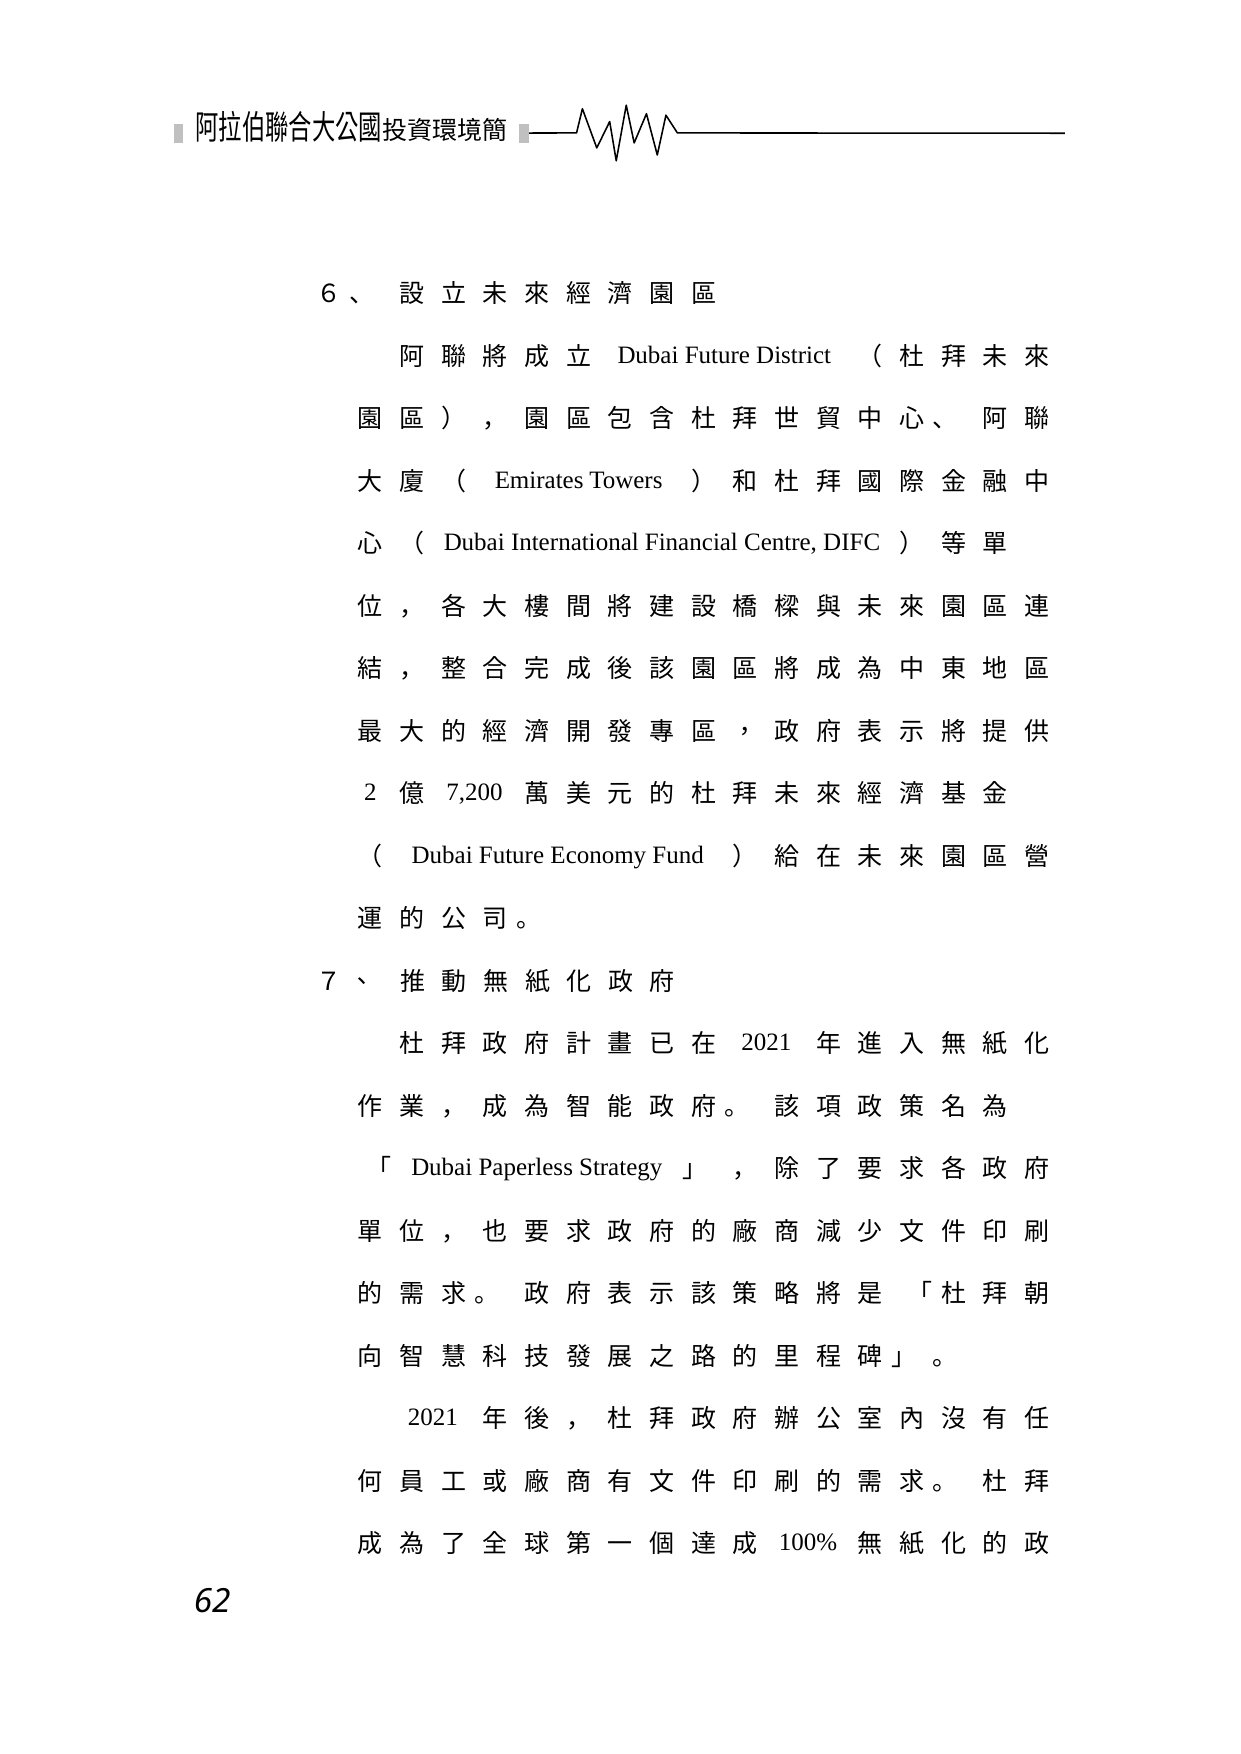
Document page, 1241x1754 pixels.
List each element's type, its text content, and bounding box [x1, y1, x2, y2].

text ６、設立未來經濟園區 [281, 250, 1058, 313]
text 杜拜政府計畫已在2021年進入無紙化作業，成為智能政府。該項政策名為「Dubai Paperless Strategy」，除了要求各政府單位，也要求政府的廠商減少文件印刷的需求。政府表示該策略將是「杜拜朝向智慧科技發展之路的里程碑」。 [330, 1000, 1058, 1375]
text ７、推動無紙化政府 [281, 938, 1058, 1000]
text 阿聯將成立Dubai Future District（杜拜未來園區），園區包含杜拜世貿中心、阿聯大廈（Emirates Towers）和杜拜國際金融中心（Dubai International Financial Centre, DIFC）等單位，各大樓間將建設橋樑與未來園區連結，整合完成後該園區將成為中東地區最大的經濟開發專區，政府表示將提供2億7,200萬美元的杜拜未來經濟基金（Dubai Future Economy Fund）給在未來園區營運的公司。 [330, 313, 1058, 938]
text 2021年後，杜拜政府辦公室內沒有任何員工或廠商有文件印刷的需求。杜拜成為了全球第一個達成100%無紙化的政 [330, 1375, 1058, 1563]
